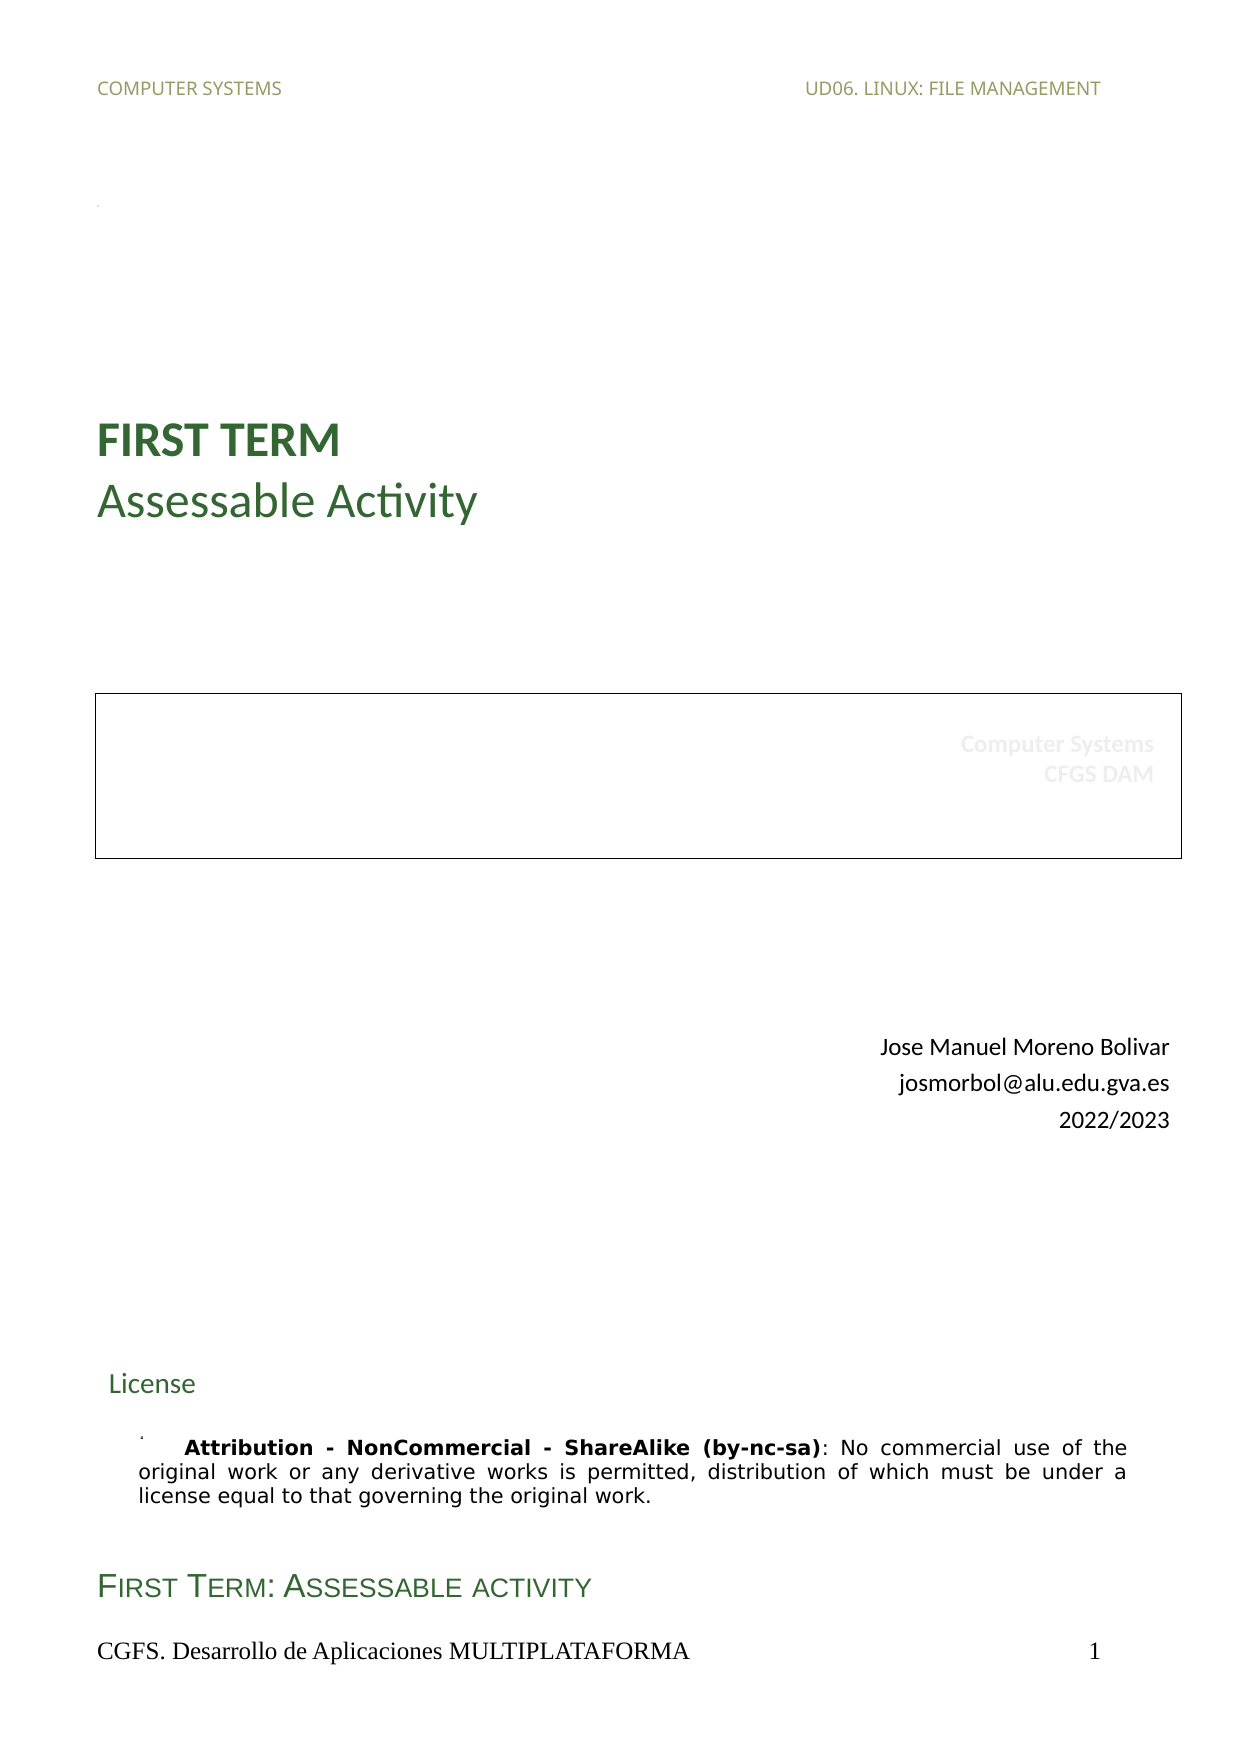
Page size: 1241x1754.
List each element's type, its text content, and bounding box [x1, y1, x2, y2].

text Computer Systems [99, 728, 1154, 758]
text Assessable Activity [97, 469, 1170, 530]
text First term [97, 408, 1170, 469]
text josmorbol@alu.edu.gva.es [209, 1068, 1170, 1098]
text 2022/2023 [97, 1104, 1170, 1134]
text Attribution - NonCommercial - ShareAlike (by-nc-sa): No commercial use of the original work or any derivative works is permitted, distribution of which must be under a license equal to that governing the original work. [138, 1436, 1128, 1509]
text First Term: Assessable activity [97, 1566, 1170, 1605]
text License [97, 1365, 1170, 1401]
text Jose Manuel Moreno Bolivar [209, 1031, 1170, 1062]
text CFGS DAM [99, 758, 1154, 789]
